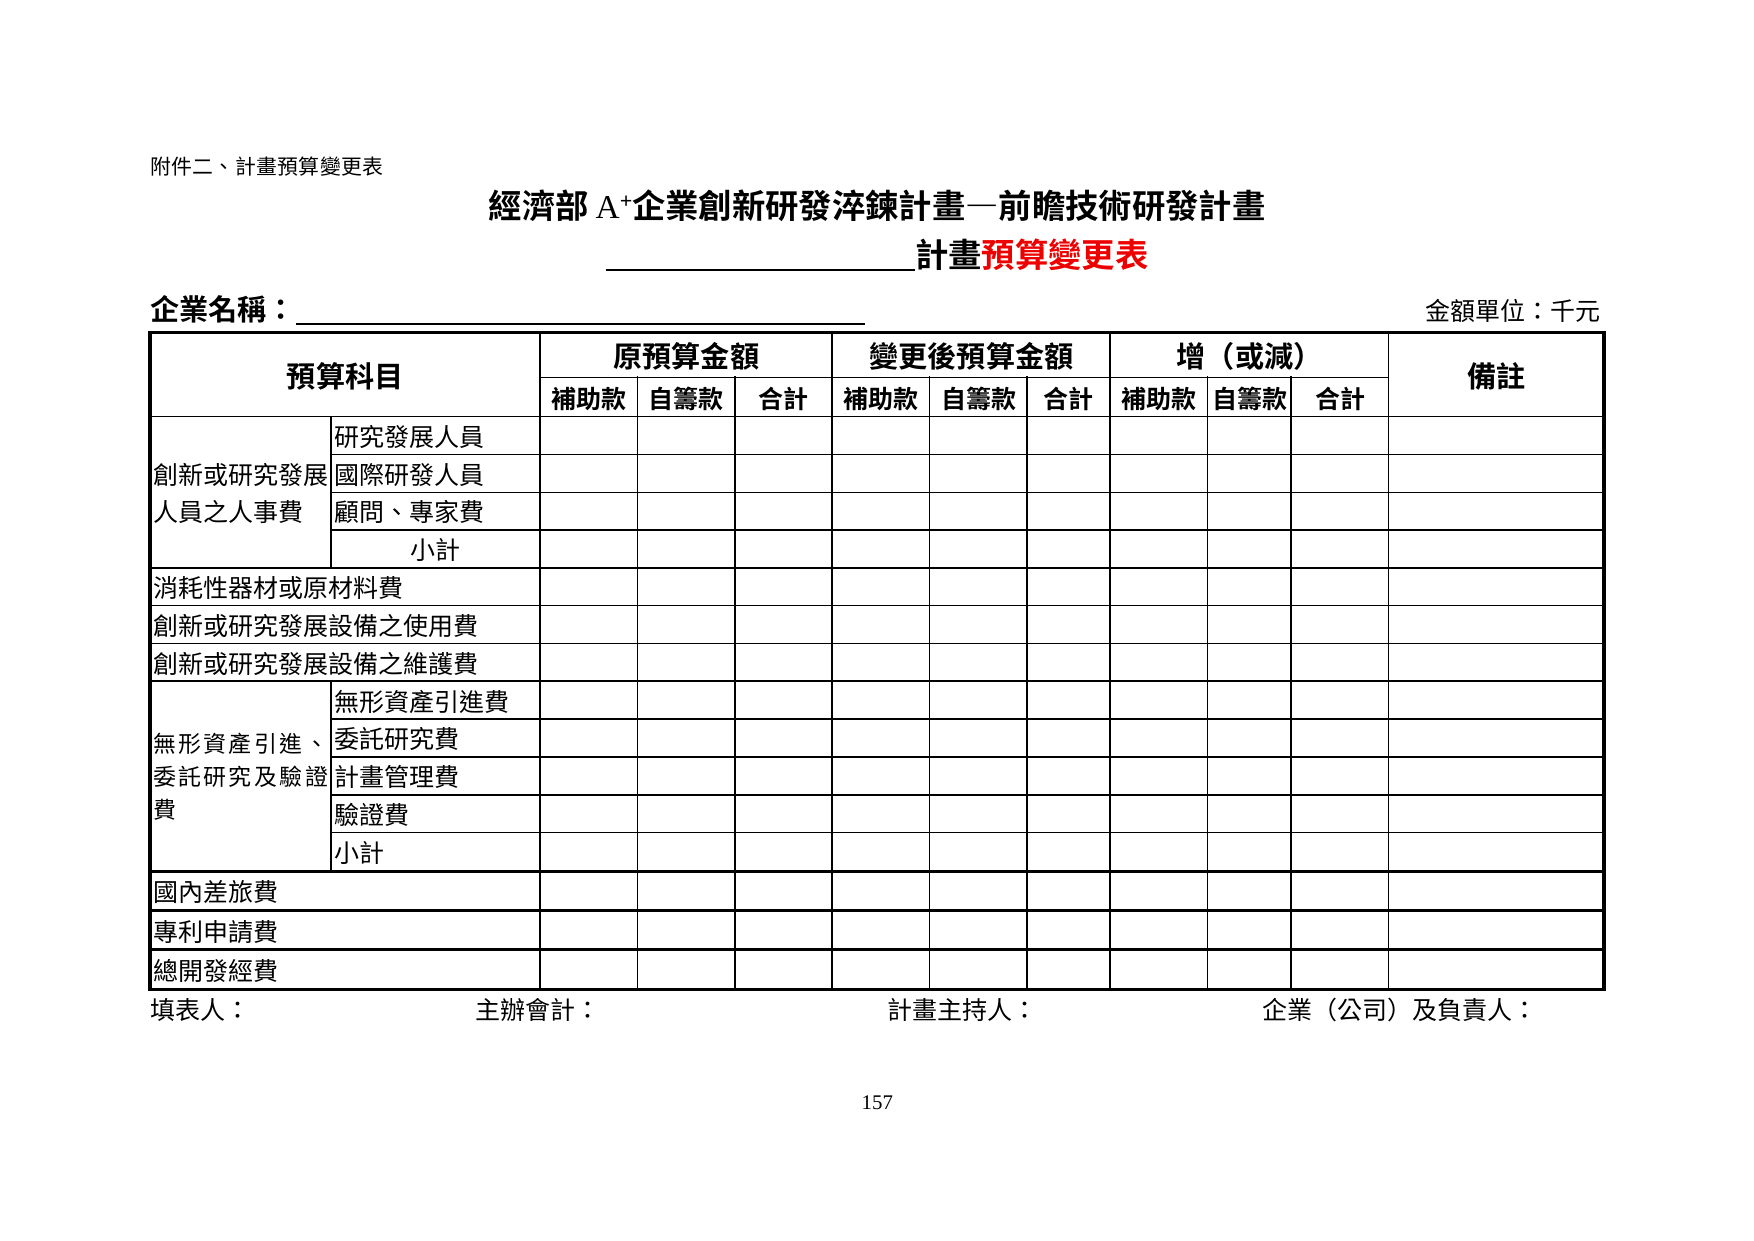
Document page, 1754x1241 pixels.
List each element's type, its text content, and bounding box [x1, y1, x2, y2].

table_cell [638, 493, 734, 529]
table_cell [541, 417, 637, 453]
table_cell 國際研發人員 [332, 455, 539, 491]
table_cell [736, 644, 831, 680]
table_header 增（或減） [1111, 334, 1388, 376]
table_cell [736, 873, 831, 909]
table_cell [541, 493, 637, 529]
table_cell [833, 569, 929, 605]
table_cell [1389, 569, 1602, 605]
table_cell 補助款 [1111, 378, 1207, 416]
table_cell [833, 606, 929, 643]
table_cell [1028, 951, 1109, 988]
table_cell [638, 644, 734, 680]
table_cell [1111, 951, 1207, 988]
table_cell [1111, 644, 1207, 680]
table_cell [541, 720, 637, 756]
table_cell [736, 912, 831, 948]
table_header 備註 [1389, 334, 1602, 416]
table_cell [638, 758, 734, 794]
table_cell 自籌款 [930, 378, 1026, 416]
table_cell [1111, 531, 1207, 567]
table_cell [1111, 720, 1207, 756]
table_cell [930, 873, 1026, 909]
table_cell [833, 493, 929, 529]
table_cell [1292, 682, 1388, 718]
table_cell [1389, 417, 1602, 453]
table_cell [1028, 644, 1109, 680]
table_cell [930, 606, 1026, 643]
table_cell [1028, 796, 1109, 832]
table_cell [1208, 682, 1290, 718]
table_cell [1111, 417, 1207, 453]
table_cell [1292, 569, 1388, 605]
table_cell [833, 796, 929, 832]
table_cell [736, 796, 831, 832]
table_cell [1028, 417, 1109, 453]
table_cell [930, 417, 1026, 453]
table_cell [736, 606, 831, 643]
table_cell [833, 682, 929, 718]
table_cell [1028, 493, 1109, 529]
table_cell 小計 [332, 531, 539, 567]
table_cell [1208, 417, 1290, 453]
table_cell [541, 455, 637, 491]
table_cell 無形資產引進費 [332, 682, 539, 718]
table_cell [1111, 833, 1207, 869]
table_cell [638, 833, 734, 869]
table_cell 計畫管理費 [332, 758, 539, 794]
table_cell [638, 531, 734, 567]
table_cell [541, 569, 637, 605]
table_cell [1292, 417, 1388, 453]
table_cell [736, 720, 831, 756]
table_cell [1208, 951, 1290, 988]
table_cell [1111, 606, 1207, 643]
table_cell [736, 833, 831, 869]
table_cell [1389, 951, 1602, 988]
table_cell [541, 833, 637, 869]
table_cell [1389, 912, 1602, 948]
table_cell [1111, 796, 1207, 832]
table_cell [1208, 796, 1290, 832]
table_header 變更後預算金額 [833, 334, 1109, 376]
table_cell [1389, 758, 1602, 794]
table_cell [1208, 912, 1290, 948]
table_cell [638, 796, 734, 832]
table_cell [541, 873, 637, 909]
table_cell [833, 912, 929, 948]
table_cell 補助款 [833, 378, 929, 416]
table_cell 自籌款 [638, 378, 734, 416]
table_cell [930, 833, 1026, 869]
table_cell [1028, 531, 1109, 567]
table_cell 合計 [1028, 378, 1109, 416]
table_cell [833, 531, 929, 567]
table_cell [736, 569, 831, 605]
table_cell [736, 682, 831, 718]
table_cell [1028, 912, 1109, 948]
text 企業名稱： 金額單位：千元 [150, 277, 1604, 331]
table_cell [736, 531, 831, 567]
table_cell [930, 758, 1026, 794]
table_cell [1208, 531, 1290, 567]
table_cell [1208, 644, 1290, 680]
table_cell [930, 569, 1026, 605]
table_cell [930, 682, 1026, 718]
table_cell [1111, 455, 1207, 491]
table_cell [1208, 758, 1290, 794]
table_cell [1111, 569, 1207, 605]
table_cell 無形資產引進、委託研究及驗證費 [152, 682, 330, 869]
table_cell 驗證費 [332, 796, 539, 832]
table_cell [833, 417, 929, 453]
table_cell [638, 912, 734, 948]
table_cell [638, 569, 734, 605]
table_cell [638, 606, 734, 643]
table_cell [1208, 606, 1290, 643]
table_cell [1389, 873, 1602, 909]
table_cell [1389, 833, 1602, 869]
table_cell [1292, 606, 1388, 643]
table_cell 自籌款 [1208, 378, 1290, 416]
table_cell [833, 951, 929, 988]
table_cell 創新或研究發展人員之人事費 [152, 417, 330, 567]
table_cell [736, 455, 831, 491]
table_cell [1208, 569, 1290, 605]
table_cell [541, 912, 637, 948]
table_cell 補助款 [541, 378, 637, 416]
table_cell [930, 493, 1026, 529]
table_cell 合計 [736, 378, 831, 416]
table_cell [930, 531, 1026, 567]
table_cell [1389, 720, 1602, 756]
table_cell [930, 644, 1026, 680]
table_cell 國內差旅費 [152, 873, 539, 909]
table_cell [1111, 873, 1207, 909]
table_cell [1111, 912, 1207, 948]
table_cell [1292, 493, 1388, 529]
table_cell [1028, 606, 1109, 643]
table_cell [541, 644, 637, 680]
table_cell [1292, 758, 1388, 794]
table_cell [1389, 606, 1602, 643]
table_cell [833, 873, 929, 909]
table_cell [736, 493, 831, 529]
table_cell [930, 455, 1026, 491]
table_cell [1389, 531, 1602, 567]
table_cell 顧問、專家費 [332, 493, 539, 529]
table_cell [736, 417, 831, 453]
table_cell [1389, 493, 1602, 529]
table_cell [833, 758, 929, 794]
table_cell [1389, 644, 1602, 680]
table_cell [1111, 493, 1207, 529]
table_header 預算科目 [152, 334, 539, 416]
table_cell [638, 682, 734, 718]
table_cell [1292, 455, 1388, 491]
table_cell [638, 951, 734, 988]
table_cell [833, 455, 929, 491]
table_cell [541, 951, 637, 988]
table_cell [833, 833, 929, 869]
table_cell [1208, 493, 1290, 529]
table_cell [541, 682, 637, 718]
table_cell [1292, 531, 1388, 567]
table_cell [541, 796, 637, 832]
table_cell [1028, 455, 1109, 491]
table_cell [1028, 873, 1109, 909]
table_cell [1389, 796, 1602, 832]
table_cell [1028, 758, 1109, 794]
table_cell [930, 951, 1026, 988]
table_cell [1292, 796, 1388, 832]
table_cell 專利申請費 [152, 912, 539, 948]
table_cell [1028, 720, 1109, 756]
table_cell [1389, 682, 1602, 718]
table_cell 委託研究費 [332, 720, 539, 756]
table_cell [833, 644, 929, 680]
table_cell [1292, 912, 1388, 948]
table_cell [1292, 644, 1388, 680]
table_cell [1028, 682, 1109, 718]
table_cell [736, 951, 831, 988]
table_cell [1292, 873, 1388, 909]
table_cell [638, 417, 734, 453]
text 計畫預算變更表 [150, 228, 1604, 277]
table_cell [1292, 833, 1388, 869]
table_cell [1292, 720, 1388, 756]
table_cell 創新或研究發展設備之維護費 [152, 644, 539, 680]
table_cell [1389, 455, 1602, 491]
table_cell [930, 720, 1026, 756]
text 填表人： 主辦會計： 計畫主持人： 企業（公司）及負責人： [150, 991, 1604, 1027]
table_cell [1208, 833, 1290, 869]
table_cell 總開發經費 [152, 951, 539, 988]
table_cell [541, 758, 637, 794]
table_cell [638, 455, 734, 491]
table_cell [1208, 720, 1290, 756]
table_header 原預算金額 [541, 334, 831, 376]
table_cell [1111, 758, 1207, 794]
table_cell [930, 796, 1026, 832]
table_cell 創新或研究發展設備之使用費 [152, 606, 539, 643]
table_cell [1292, 951, 1388, 988]
text 附件二、計畫預算變更表 [150, 150, 1604, 180]
table_cell [541, 606, 637, 643]
table_cell [638, 873, 734, 909]
table_cell [1111, 682, 1207, 718]
table_cell [1208, 873, 1290, 909]
table_cell [638, 720, 734, 756]
table_cell [541, 531, 637, 567]
table_cell [833, 720, 929, 756]
table_cell [1028, 833, 1109, 869]
table_cell [736, 758, 831, 794]
text 經濟部A+企業創新研發淬鍊計畫—前瞻技術研發計畫 [150, 180, 1604, 228]
table_cell 合計 [1292, 378, 1388, 416]
table_cell 消耗性器材或原材料費 [152, 569, 539, 605]
table_cell 小計 [332, 833, 539, 869]
table_cell [930, 912, 1026, 948]
table_cell [1208, 455, 1290, 491]
table_cell [1028, 569, 1109, 605]
table_cell 研究發展人員 [332, 417, 539, 453]
